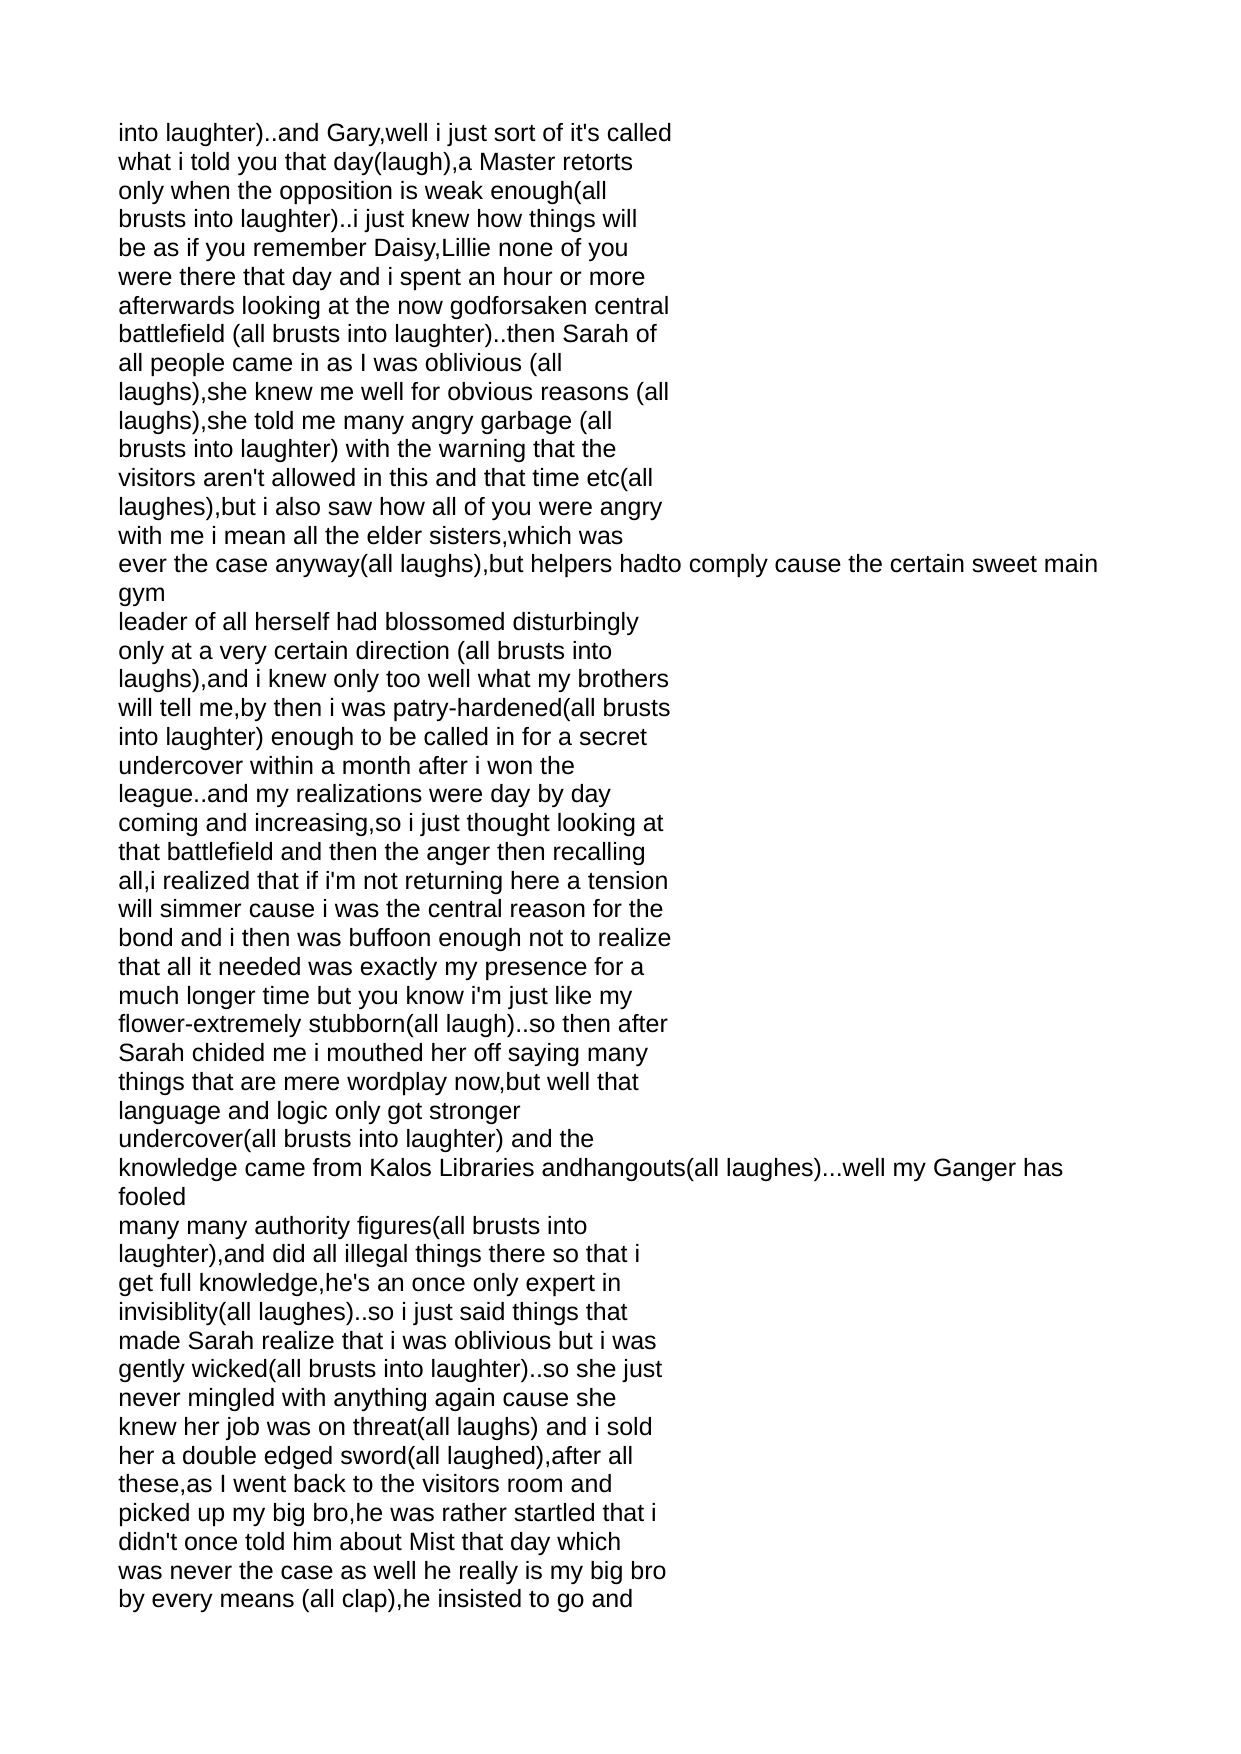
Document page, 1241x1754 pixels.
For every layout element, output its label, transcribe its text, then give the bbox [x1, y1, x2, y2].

text flower-extremely stubborn(all laugh)..so then after [118, 1009, 1122, 1038]
text will tell me,by then i was patry-hardened(all brusts [118, 693, 1122, 722]
text visitors aren't allowed in this and that time etc(all [118, 463, 1122, 492]
text with me i mean all the elder sisters,which was [118, 521, 1122, 549]
text brusts into laughter) with the warning that the [118, 434, 1122, 463]
text knew her job was on threat(all laughs) and i sold [118, 1412, 1122, 1441]
text laughs),she told me many angry garbage (all [118, 406, 1122, 434]
text undercover within a month after i won the [118, 751, 1122, 779]
text what i told you that day(laugh),a Master retorts [118, 147, 1122, 176]
text picked up my big bro,he was rather startled that i [118, 1498, 1122, 1527]
text will simmer cause i was the central reason for the [118, 894, 1122, 923]
text were there that day and i spent an hour or more [118, 262, 1122, 291]
text into laughter) enough to be called in for a secret [118, 722, 1122, 751]
text knowledge came from Kalos Libraries andhangouts(all laughes)...well my Ganger has fooled [118, 1153, 1122, 1211]
text all people came in as I was oblivious (all [118, 348, 1122, 377]
text Sarah chided me i mouthed her off saying many [118, 1038, 1122, 1067]
text never mingled with anything again cause she [118, 1383, 1122, 1412]
text didn't once told him about Mist that day which [118, 1527, 1122, 1556]
text that all it needed was exactly my presence for a [118, 952, 1122, 981]
text laughes),but i also saw how all of you were angry [118, 492, 1122, 521]
text battlefield (all brusts into laughter)..then Sarah of [118, 319, 1122, 348]
text gently wicked(all brusts into laughter)..so she just [118, 1354, 1122, 1383]
text laughs),she knew me well for obvious reasons (all [118, 377, 1122, 406]
text language and logic only got stronger [118, 1096, 1122, 1124]
text coming and increasing,so i just thought looking at [118, 808, 1122, 837]
text her a double edged sword(all laughed),after all [118, 1441, 1122, 1469]
text was never the case as well he really is my big bro [118, 1556, 1122, 1584]
text that battlefield and then the anger then recalling [118, 837, 1122, 866]
text things that are mere wordplay now,but well that [118, 1067, 1122, 1096]
text undercover(all brusts into laughter) and the [118, 1124, 1122, 1153]
text league..and my realizations were day by day [118, 779, 1122, 808]
text invisiblity(all laughes)..so i just said things that [118, 1297, 1122, 1326]
text brusts into laughter)..i just knew how things will [118, 204, 1122, 233]
text leader of all herself had blossomed disturbingly [118, 607, 1122, 636]
text these,as I went back to the visitors room and [118, 1469, 1122, 1498]
text get full knowledge,he's an once only expert in [118, 1268, 1122, 1297]
text all,i realized that if i'm not returning here a tension [118, 866, 1122, 894]
text ever the case anyway(all laughs),but helpers hadto comply cause the certain sweet main gym [118, 549, 1122, 607]
text only when the opposition is weak enough(all [118, 176, 1122, 204]
text into laughter)..and Gary,well i just sort of it's called [118, 118, 1122, 147]
text bond and i then was buffoon enough not to realize [118, 923, 1122, 952]
text laughter),and did all illegal things there so that i [118, 1239, 1122, 1268]
text afterwards looking at the now godforsaken central [118, 291, 1122, 319]
text laughs),and i knew only too well what my brothers [118, 664, 1122, 693]
text be as if you remember Daisy,Lillie none of you [118, 233, 1122, 262]
text many many authority figures(all brusts into [118, 1211, 1122, 1239]
text much longer time but you know i'm just like my [118, 981, 1122, 1009]
text only at a very certain direction (all brusts into [118, 636, 1122, 664]
text made Sarah realize that i was oblivious but i was [118, 1326, 1122, 1354]
text by every means (all clap),he insisted to go and [118, 1584, 1122, 1613]
